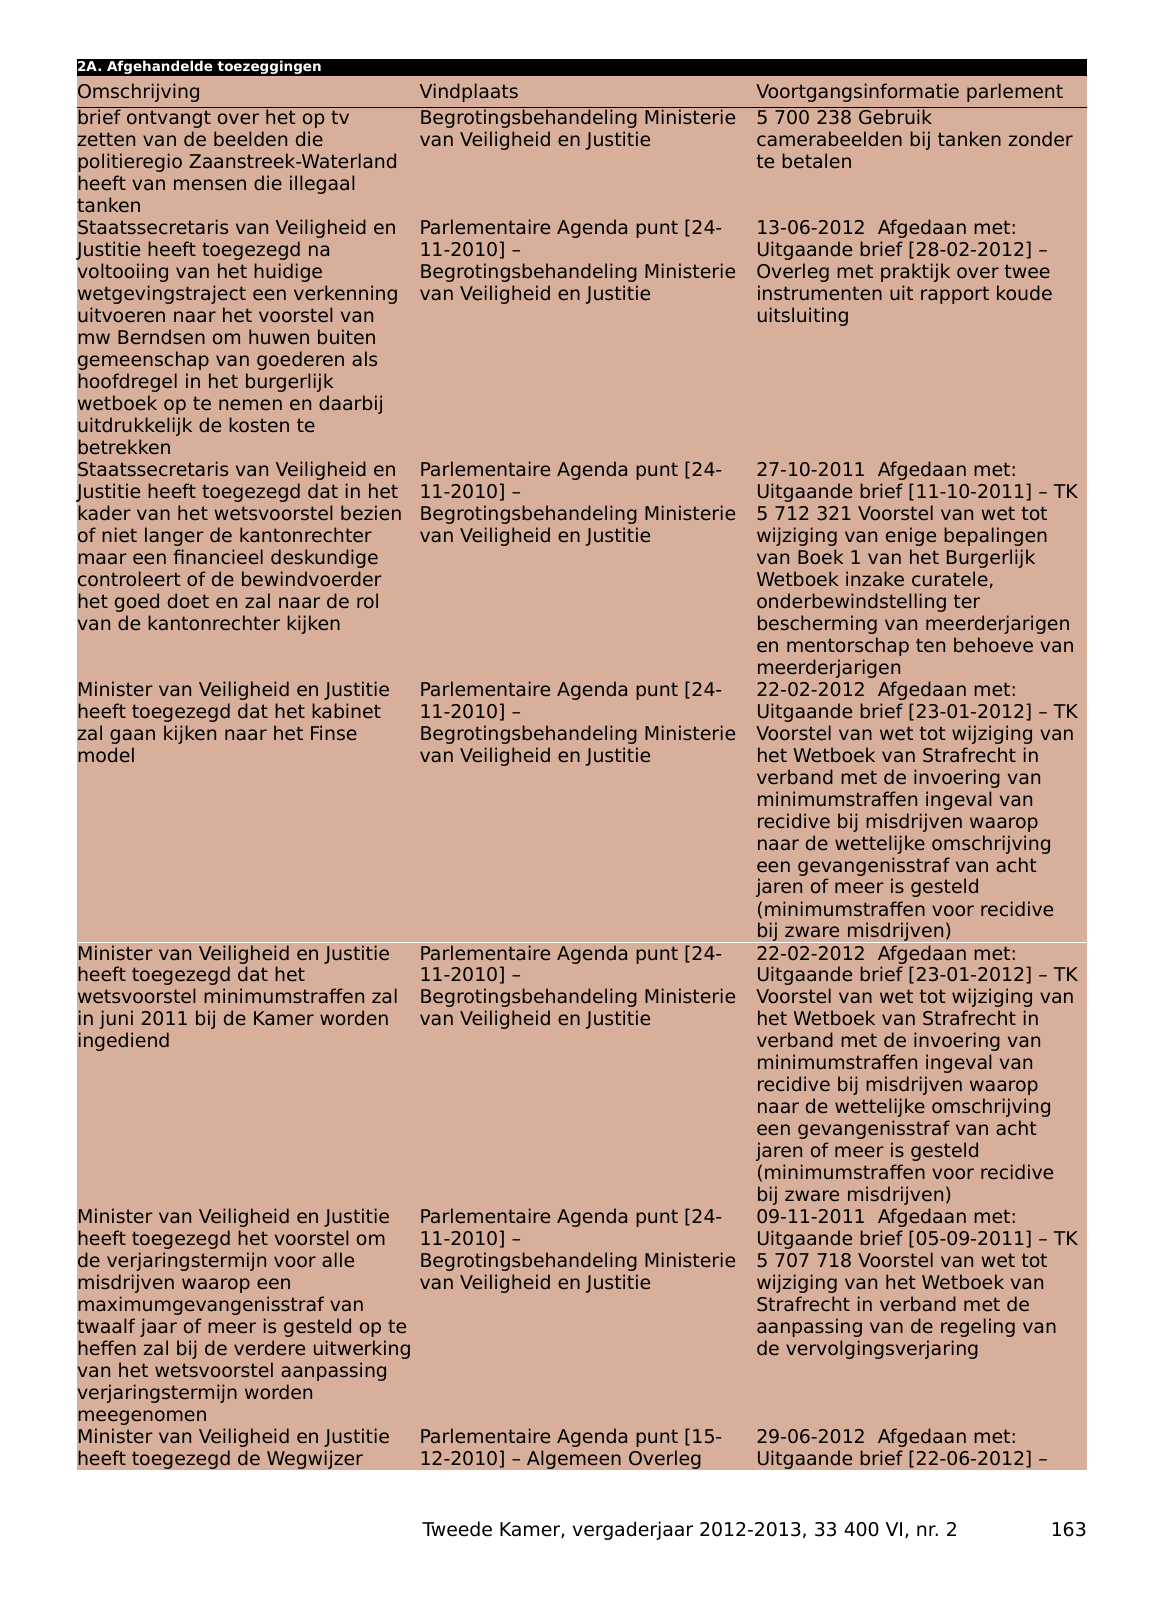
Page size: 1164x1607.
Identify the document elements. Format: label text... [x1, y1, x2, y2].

table_header 2A. Afgehandelde toezeggingen [77, 59, 1087, 75]
table_cell Parlementaire Agenda punt [24-11-2010] – Begrotingsbehandeling Ministerie van Veiligheid en Justitie [413, 217, 750, 459]
table_cell Parlementaire Agenda punt [24-11-2010] – Begrotingsbehandeling Ministerie van Veiligheid en Justitie [413, 679, 750, 942]
table_cell Minister van Veiligheid en Justitie heeft toegezegd dat het wetsvoorstel minimumstraffen zal in juni 2011 bij de Kamer worden ingediend [77, 943, 413, 1206]
table_cell 5 700 238 Gebruik camerabeelden bij tanken zonder te betalen [750, 108, 1087, 217]
table_cell Vindplaats [413, 76, 750, 107]
table_cell Staatssecretaris van Veiligheid en Justitie heeft toegezegd na voltooiing van het huidige wetgevingstraject een verkenning uitvoeren naar het voorstel van mw Berndsen om huwen buiten gemeenschap van goederen als hoofdregel in het burgerlijk wetboek op te nemen en daarbij uitdrukkelijk de kosten te betrekken [77, 217, 413, 459]
table_cell Begrotingsbehandeling Ministerie van Veiligheid en Justitie [413, 108, 750, 217]
table_cell Staatssecretaris van Veiligheid en Justitie heeft toegezegd dat in het kader van het wetsvoorstel bezien of niet langer de kantonrechter maar een financieel deskundige controleert of de bewindvoerder het goed doet en zal naar de rol van de kantonrechter kijken [77, 459, 413, 679]
table_cell Parlementaire Agenda punt [24-11-2010] – Begrotingsbehandeling Ministerie van Veiligheid en Justitie [413, 459, 750, 679]
table_cell Minister van Veiligheid en Justitie heeft toegezegd het voorstel om de verjaringstermijn voor alle misdrijven waarop een maximumgevangenisstraf van twaalf jaar of meer is gesteld op te heffen zal bij de verdere uitwerking van het wetsvoorstel aanpassing verjaringstermijn worden meegenomen [77, 1206, 413, 1426]
table_cell Minister van Veiligheid en Justitie heeft toegezegd de Wegwijzer [77, 1426, 413, 1470]
table_cell 22-02-2012 Afgedaan met: Uitgaande brief [23-01-2012] – TK Voorstel van wet tot wijziging van het Wetboek van Strafrecht in verband met de invoering van minimumstraffen ingeval van recidive bij misdrijven waarop naar de wettelijke omschrijving een gevangenisstraf van acht jaren of meer is gesteld (minimumstraffen voor recidive bij zware misdrijven) [750, 679, 1087, 942]
table_cell Parlementaire Agenda punt [24-11-2010] – Begrotingsbehandeling Ministerie van Veiligheid en Justitie [413, 1206, 750, 1426]
table_cell 27-10-2011 Afgedaan met: Uitgaande brief [11-10-2011] – TK 5 712 321 Voorstel van wet tot wijziging van enige bepalingen van Boek 1 van het Burgerlijk Wetboek inzake curatele, onderbewindstelling ter bescherming van meerderjarigen en mentorschap ten behoeve van meerderjarigen [750, 459, 1087, 679]
table_cell brief ontvangt over het op tv zetten van de beelden die politieregio Zaanstreek-Waterland heeft van mensen die illegaal tanken [77, 108, 413, 217]
table_cell Parlementaire Agenda punt [15-12-2010] – Algemeen Overleg [413, 1426, 750, 1470]
table_cell 09-11-2011 Afgedaan met: Uitgaande brief [05-09-2011] – TK 5 707 718 Voorstel van wet tot wijziging van het Wetboek van Strafrecht in verband met de aanpassing van de regeling van de vervolgingsverjaring [750, 1206, 1087, 1426]
table_cell Omschrijving [77, 76, 413, 107]
table_cell Parlementaire Agenda punt [24-11-2010] – Begrotingsbehandeling Ministerie van Veiligheid en Justitie [413, 943, 750, 1206]
table_cell Minister van Veiligheid en Justitie heeft toegezegd dat het kabinet zal gaan kijken naar het Finse model [77, 679, 413, 942]
table_cell 29-06-2012 Afgedaan met: Uitgaande brief [22-06-2012] – [750, 1426, 1087, 1470]
table_cell Voortgangsinformatie parlement [750, 76, 1087, 107]
table_cell 22-02-2012 Afgedaan met: Uitgaande brief [23-01-2012] – TK Voorstel van wet tot wijziging van het Wetboek van Strafrecht in verband met de invoering van minimumstraffen ingeval van recidive bij misdrijven waarop naar de wettelijke omschrijving een gevangenisstraf van acht jaren of meer is gesteld (minimumstraffen voor recidive bij zware misdrijven) [750, 943, 1087, 1206]
table_cell 13-06-2012 Afgedaan met: Uitgaande brief [28-02-2012] – Overleg met praktijk over twee instrumenten uit rapport koude uitsluiting [750, 217, 1087, 459]
